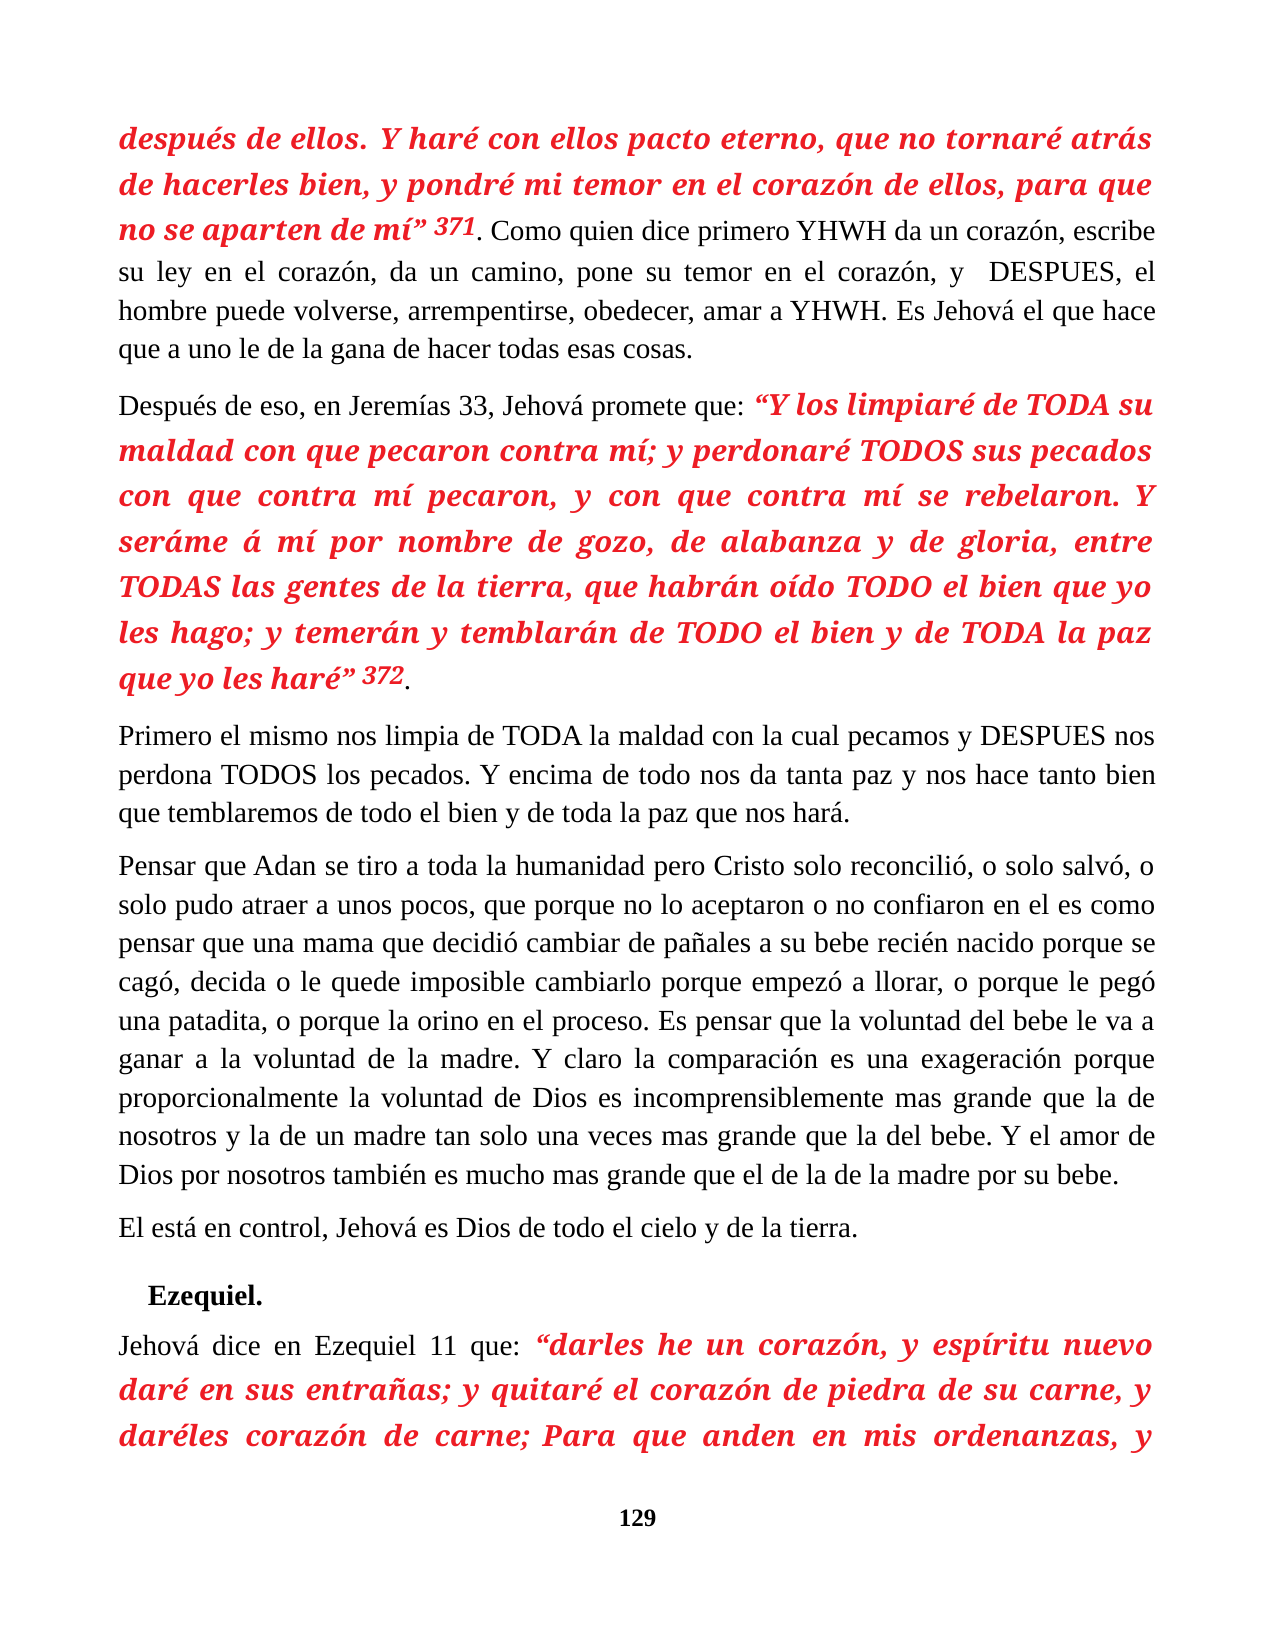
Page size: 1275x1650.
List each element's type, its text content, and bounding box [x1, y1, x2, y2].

text El está en control, Jehová es Dios de todo el cielo y de la tierra. [118, 1210, 1157, 1243]
subtitle Ezequiel. [148, 1278, 1157, 1311]
text Después de eso, en Jeremías 33, Jehová promete que: “Y los limpiaré de TODA su maldad con que pecaron contra mí; y perdonaré TODOS sus pecados con que contra mí pecaron, y con que contra mí se rebelaron. Y seráme á mí por nombre de gozo, de alabanza y de gloria, entre TODAS las gentes de la tierra, que habrán oído TODO el bien que yo les hago; y temerán y temblarán de TODO el bien y de TODA la paz que yo les haré” . [118, 384, 1157, 698]
text Jehová dice en Ezequiel 11 que: “darles he un corazón, y espíritu nuevo daré en sus entrañas; y quitaré el corazón de piedra de su carne, y daréles corazón de carne; Para que anden en mis ordenanzas, y [118, 1324, 1157, 1455]
text Primero el mismo nos limpia de TODA la maldad con la cual pecamos y DESPUES nos perdona TODOS los pecados. Y encima de todo nos da tanta paz y nos hace tanto bien que temblaremos de todo el bien y de toda la paz que nos hará. [118, 718, 1157, 829]
text después de ellos. Y haré con ellos pacto eterno, que no tornaré atrás de hacerles bien, y pondré mi temor en el corazón de ellos, para que no se aparten de mí” . Como quien dice primero YHWH da un corazón, escribe su ley en el corazón, da un camino, pone su temor en el corazón, y DESPUES, el hombre puede volverse, arrempentirse, obedecer, amar a YHWH. Es Jehová el que hace que a uno le de la gana de hacer todas esas cosas. [118, 118, 1157, 365]
text Pensar que Adan se tiro a toda la humanidad pero Cristo solo reconcilió, o solo salvó, o solo pudo atraer a unos pocos, que porque no lo aceptaron o no confiaron en el es como pensar que una mama que decidió cambiar de pañales a su bebe recién nacido porque se cagó, decida o le quede imposible cambiarlo porque empezó a llorar, o porque le pegó una patadita, o porque la orino en el proceso. Es pensar que la voluntad del bebe le va a ganar a la voluntad de la madre. Y claro la comparación es una exageración porque proporcionalmente la voluntad de Dios es incomprensiblemente mas grande que la de nosotros y la de un madre tan solo una veces mas grande que la del bebe. Y el amor de Dios por nosotros también es mucho mas grande que el de la de la madre por su bebe. [118, 848, 1157, 1190]
